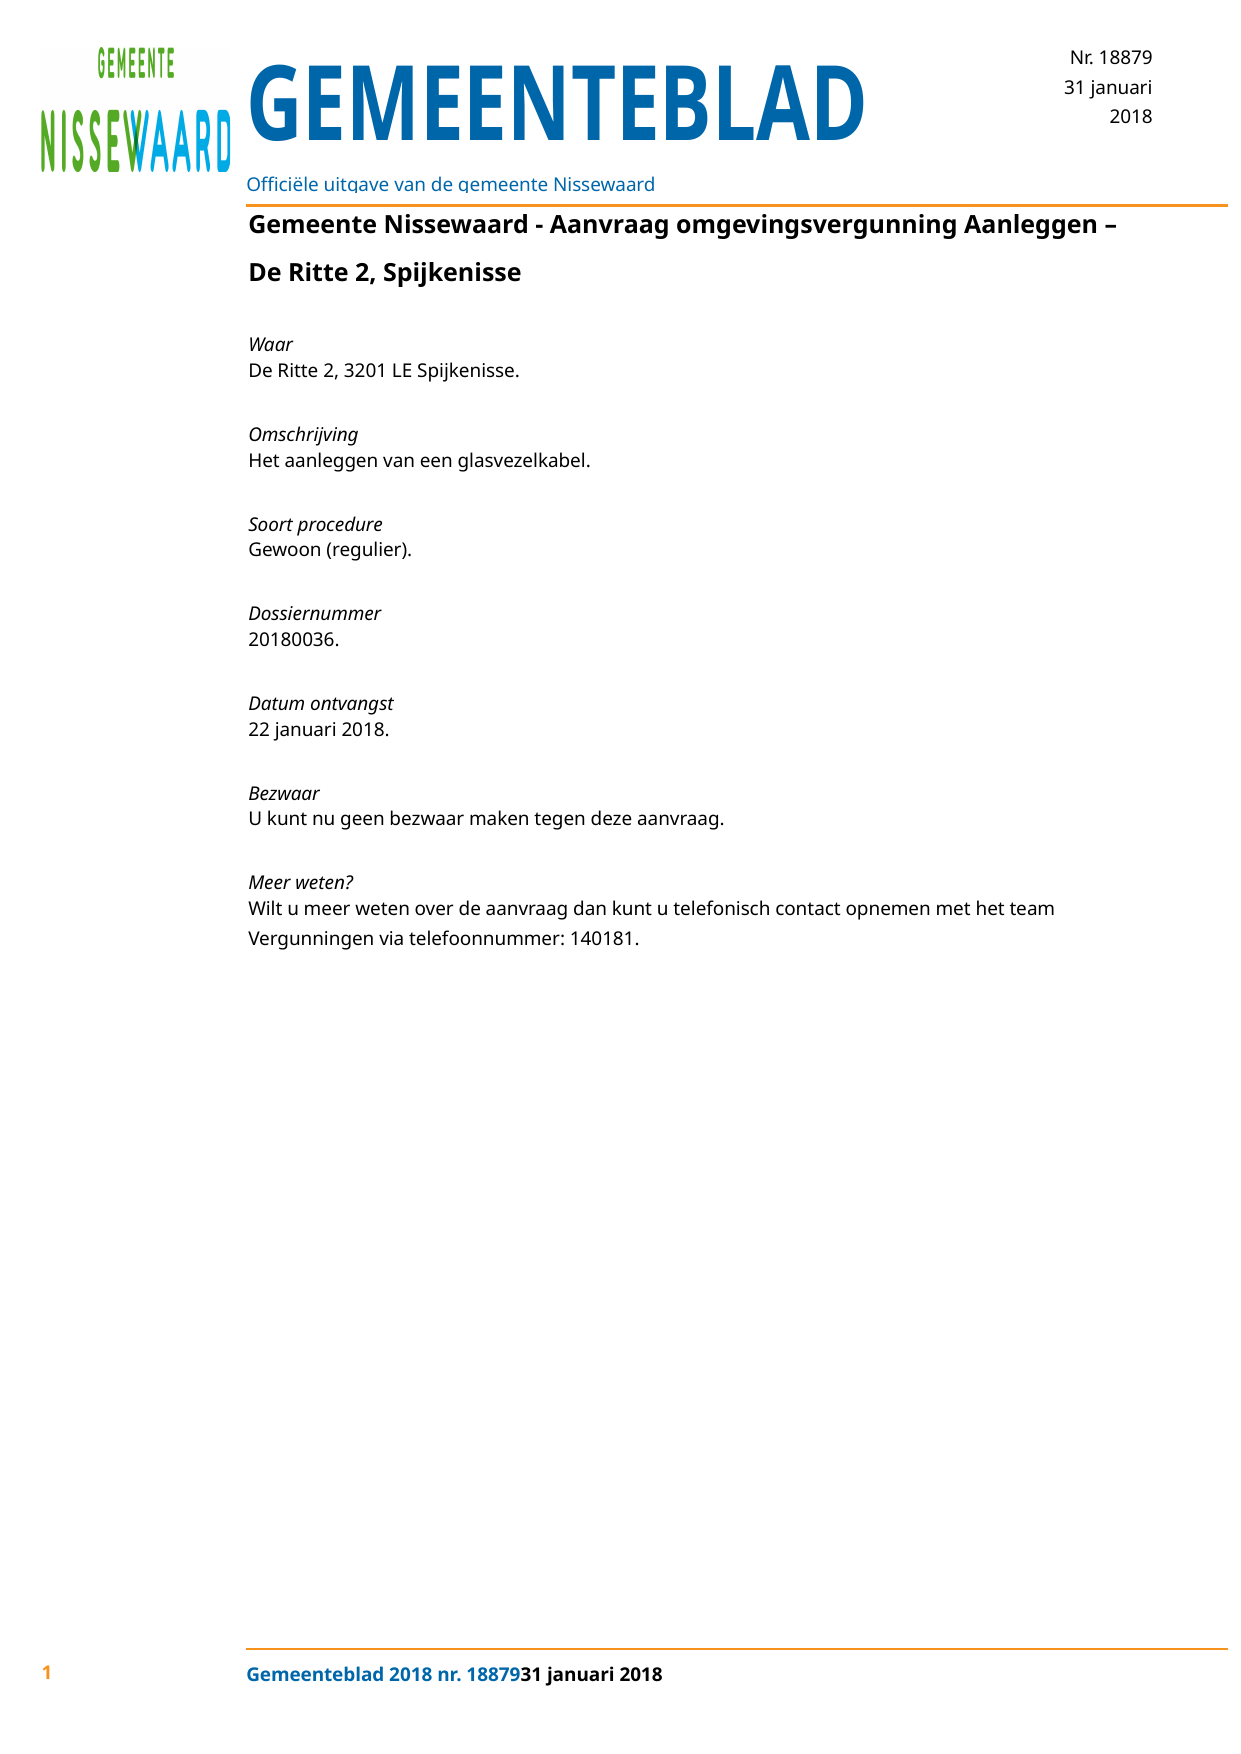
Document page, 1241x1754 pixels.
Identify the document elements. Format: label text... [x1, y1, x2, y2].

text 20180036. [248, 626, 1152, 652]
text De Ritte 2, 3201 LE Spijkenisse. [248, 357, 1152, 383]
text Meer weten? [248, 869, 1152, 895]
text Wilt u meer weten over de aanvraag dan kunt u telefonisch contact opnemen met het team Vergunningen via telefoonnummer: 140181. [248, 895, 1152, 951]
picture [201, 122, 206, 138]
text Gewoon (regulier). [248, 537, 1152, 562]
text 22 januari 2018. [248, 716, 1152, 742]
text U kunt nu geen bezwaar maken tegen deze aanvraag. [248, 806, 1152, 831]
text Waar [248, 331, 1152, 357]
text Datum ontvangst [248, 690, 1152, 716]
text Dossiernummer [248, 601, 1152, 626]
text Gemeente Nissewaard - Aanvraag omgevingsvergunning Aanleggen – De Ritte 2, Spijkenisse [248, 207, 1152, 288]
picture [200, 151, 206, 172]
picture [154, 157, 165, 172]
text Omschrijving [248, 421, 1152, 447]
picture [222, 122, 227, 160]
picture [176, 157, 187, 172]
picture [41, 47, 231, 172]
text Bezwaar [248, 780, 1152, 806]
text Het aanleggen van een glasvezelkabel. [248, 447, 1152, 473]
text Soort procedure [248, 511, 1152, 537]
